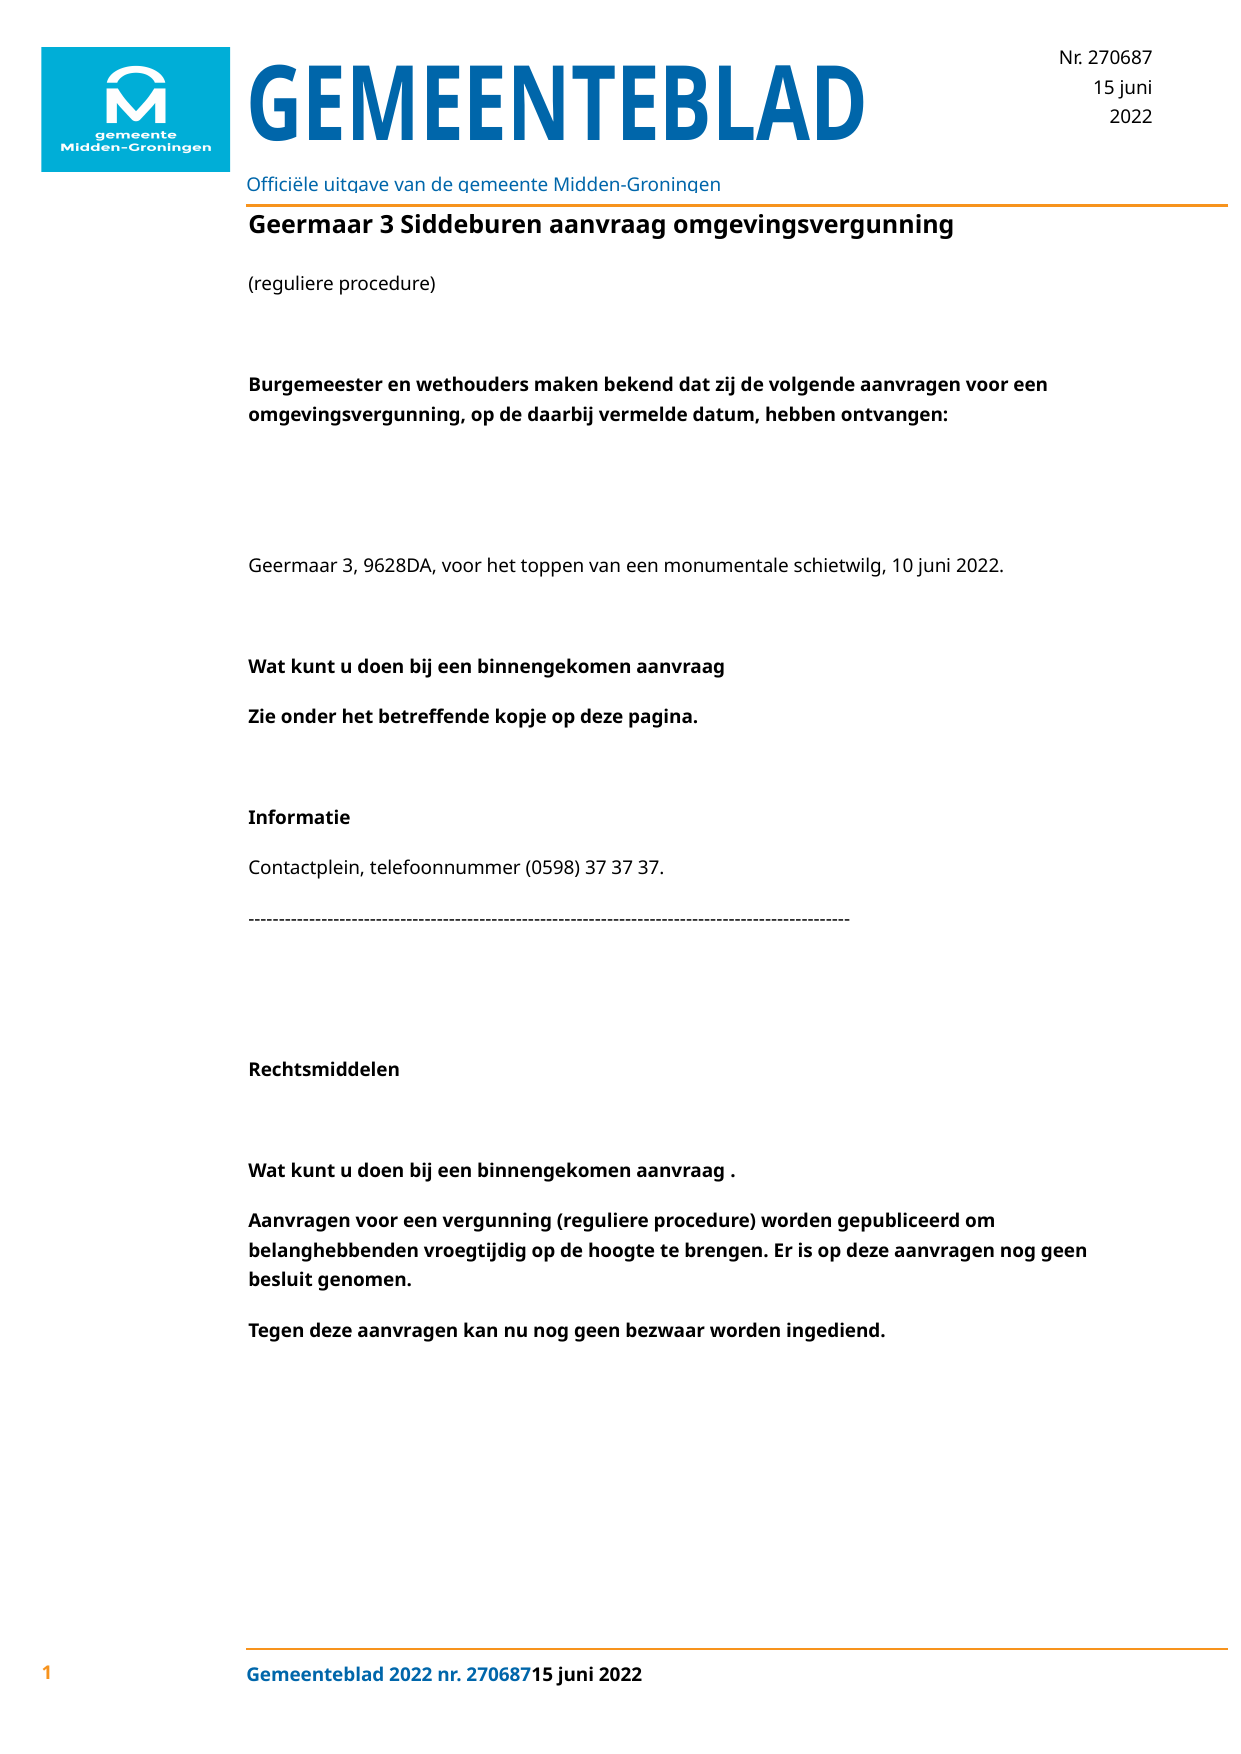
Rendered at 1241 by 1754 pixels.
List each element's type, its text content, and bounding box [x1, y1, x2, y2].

text Aanvragen voor een vergunning (reguliere procedure) worden gepubliceerd om belanghebbenden vroegtijdig op de hoogte te brengen. Er is op deze aanvragen nog geen besluit genomen. [248, 1207, 1152, 1292]
text Zie onder het betreffende kopje op deze pagina. [248, 703, 1152, 729]
text Tegen deze aanvragen kan nu nog geen bezwaar worden ingediend. [248, 1317, 1152, 1343]
picture [108, 66, 164, 82]
text --------------------------------------------------------------------------------------------------- [248, 905, 1152, 931]
text Geermaar 3, 9628DA, voor het toppen van een monumentale schietwilg, 10 juni 2022. [248, 552, 1152, 578]
text Wat kunt u doen bij een binnengekomen aanvraag [248, 653, 1152, 678]
text Wat kunt u doen bij een binnengekomen aanvraag . [248, 1157, 1152, 1183]
picture [184, 146, 190, 153]
text Contactplein, telefoonnummer (0598) 37 37 37. [248, 854, 1152, 880]
text Burgemeester en wethouders maken bekend dat zij de volgende aanvragen voor een omgevingsvergunning, op de daarbij vermelde datum, hebben ontvangen: [248, 371, 1152, 426]
picture [107, 89, 165, 122]
text Geermaar 3 Siddeburen aanvraag omgevingsvergunning [248, 207, 1152, 241]
text Rechtsmiddelen [248, 1056, 1152, 1082]
text (reguliere procedure) [248, 270, 1152, 296]
text Informatie [248, 804, 1152, 830]
